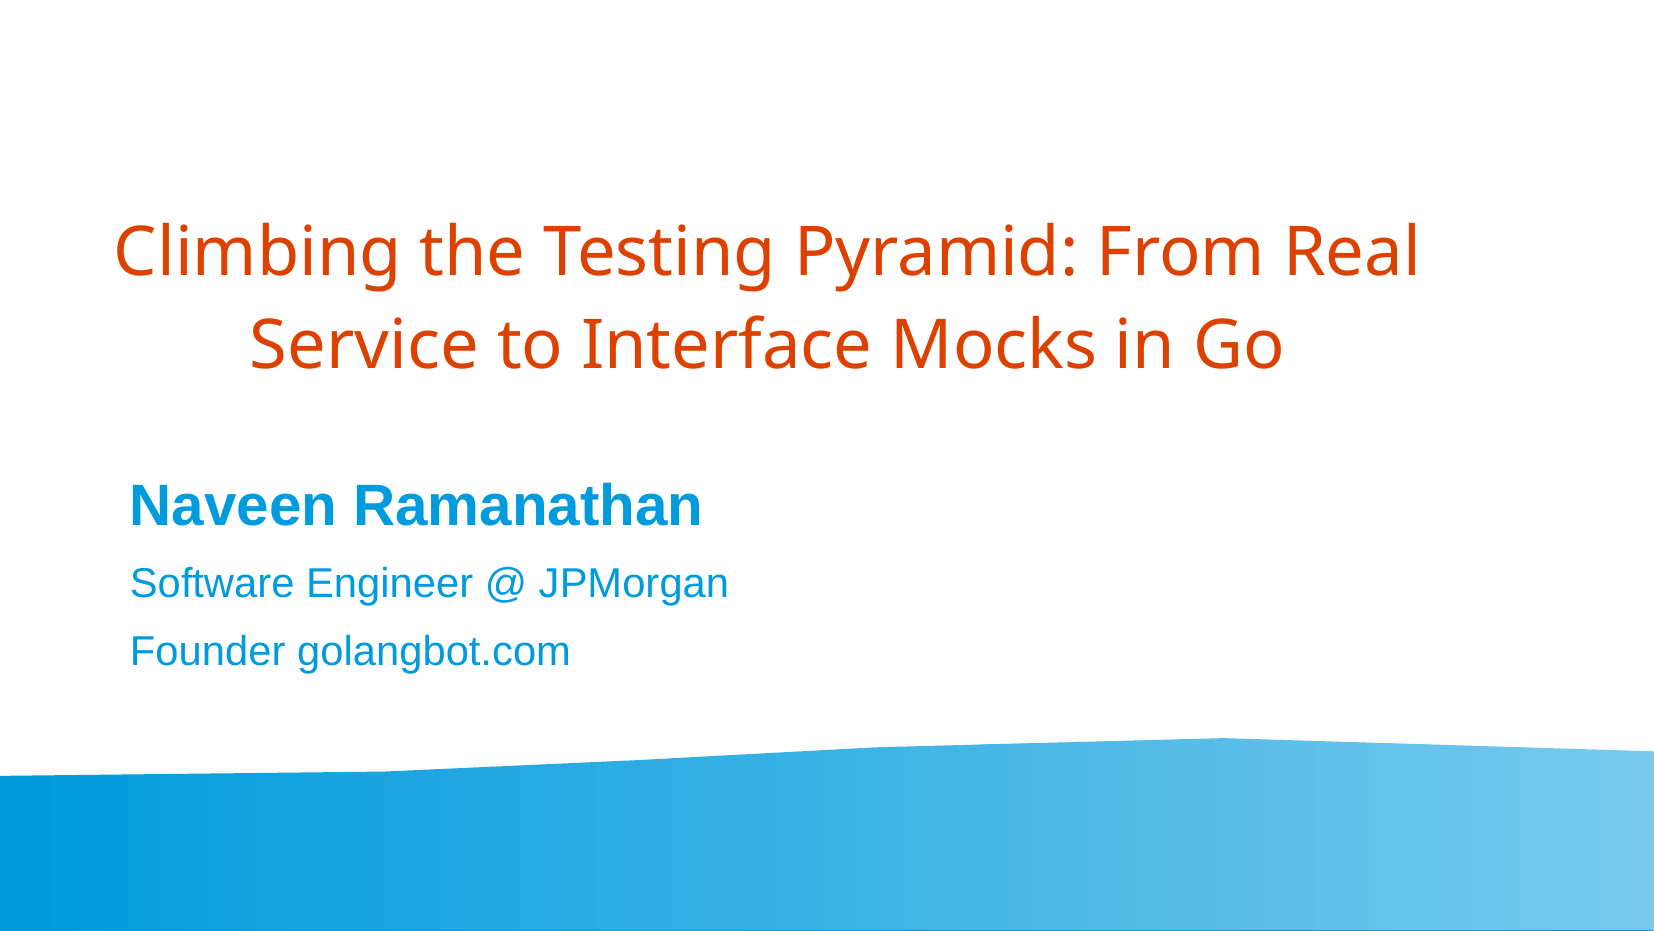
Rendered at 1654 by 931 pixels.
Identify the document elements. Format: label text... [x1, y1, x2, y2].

title Climbing the Testing Pyramid: From Real Service to Interface Mocks in Go [29, 204, 1506, 387]
list Naveen Ramanathan Software Engineer @ JPMorgan Founder golangbot.com [59, 472, 1595, 739]
